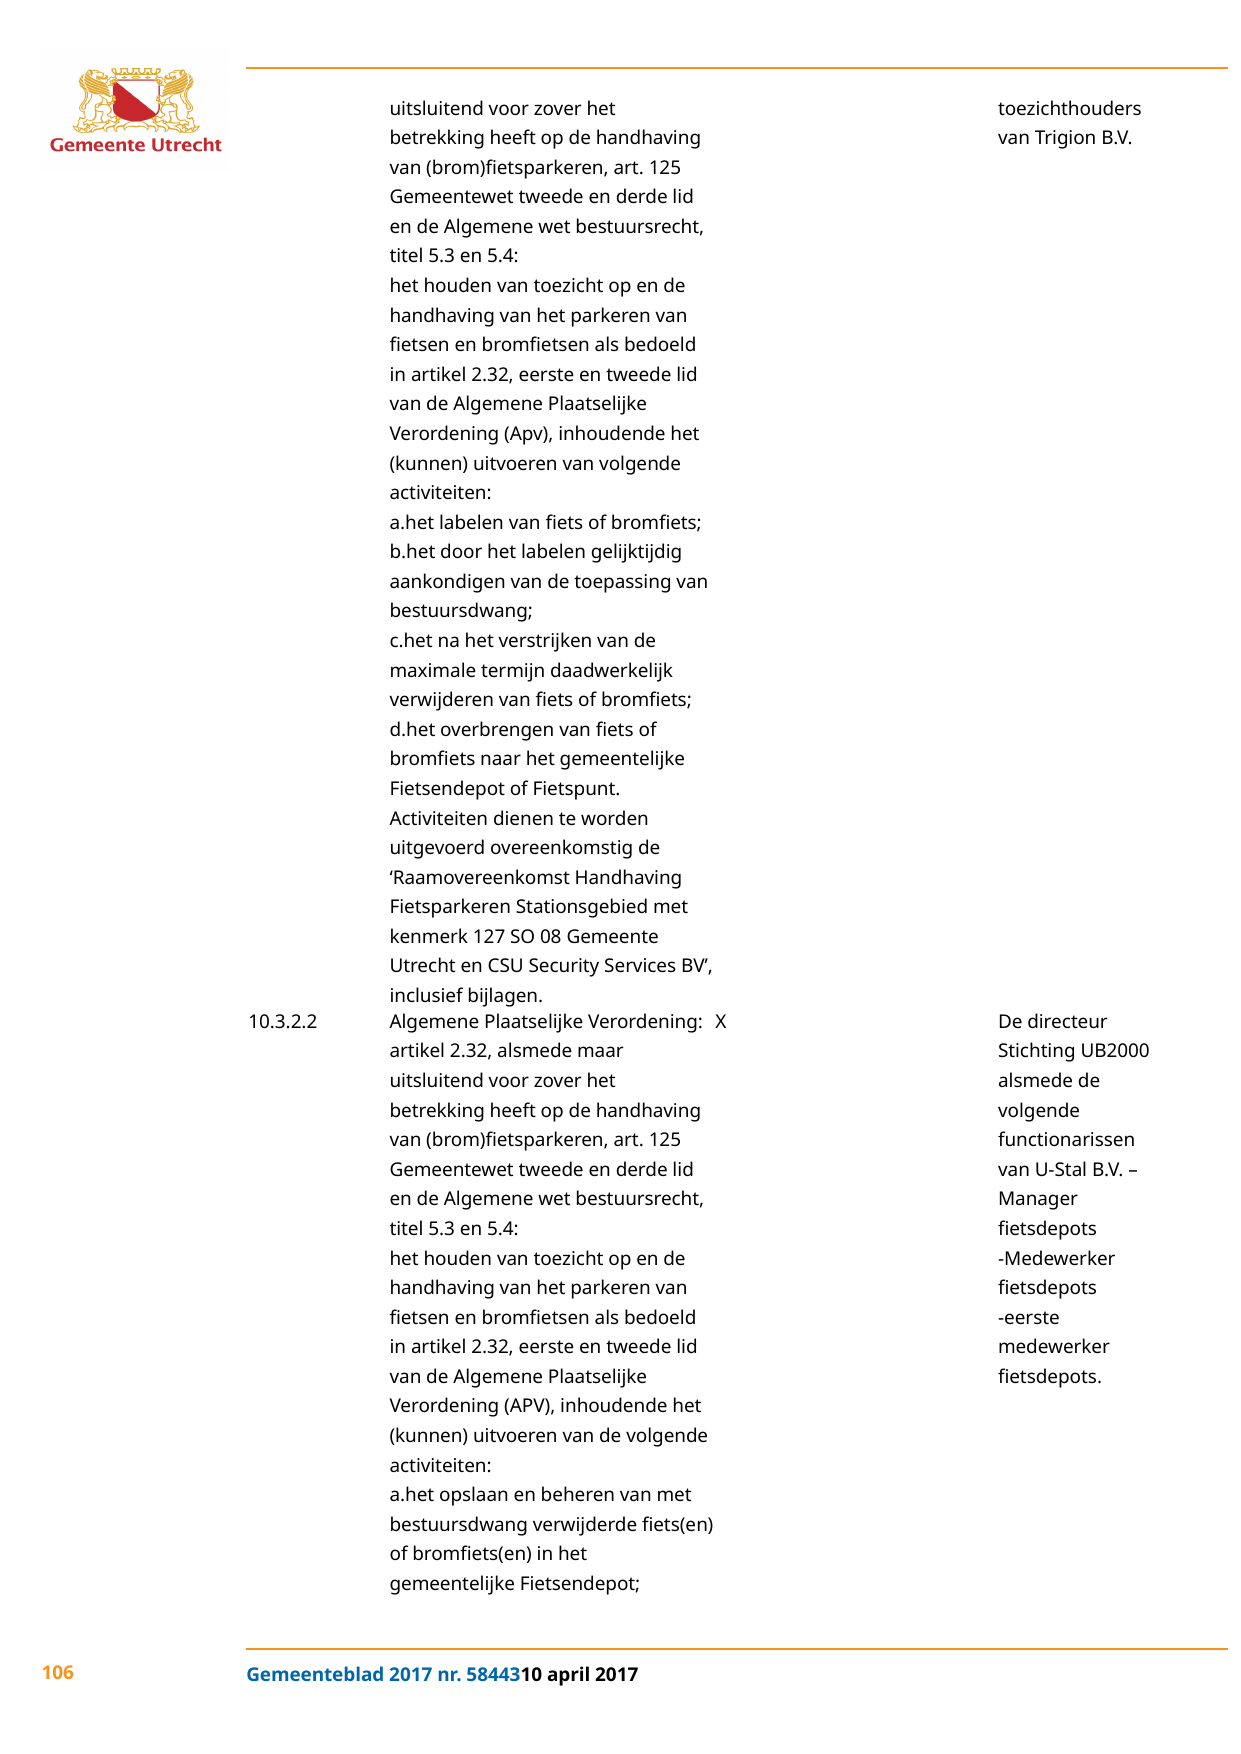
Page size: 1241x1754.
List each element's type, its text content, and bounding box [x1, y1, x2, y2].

table_cell De directeur Stichting UB2000 alsmede de volgende functionarissen van U-Stal B.V. –Manager fietsdepots -Medewerker fietsdepots -eerste medewerker fietsdepots. [998, 1008, 1152, 1596]
table_cell [857, 95, 998, 1008]
table_cell X [715, 1008, 857, 1596]
table_cell Algemene Plaatselijke Verordening: artikel 2.32, alsmede maar uitsluitend voor zover het betrekking heeft op de handhaving van (brom)fietsparkeren, art. 125 Gemeentewet tweede en derde lid en de Algemene wet bestuursrecht, titel 5.3 en 5.4: het houden van toezicht op en de handhaving van het parkeren van fietsen en bromfietsen als bedoeld in artikel 2.32, eerste en tweede lid van de Algemene Plaatselijke Verordening (APV), inhoudende het (kunnen) uitvoeren van de volgende activiteiten: a.het opslaan en beheren van met bestuursdwang verwijderde fiets(en) of bromfiets(en) in het gemeentelijke Fietsendepot; [389, 1008, 715, 1596]
table_cell uitsluitend voor zover het betrekking heeft op de handhaving van (brom)fietsparkeren, art. 125 Gemeentewet tweede en derde lid en de Algemene wet bestuursrecht, titel 5.3 en 5.4: het houden van toezicht op en de handhaving van het parkeren van fietsen en bromfietsen als bedoeld in artikel 2.32, eerste en tweede lid van de Algemene Plaatselijke Verordening (Apv), inhoudende het (kunnen) uitvoeren van volgende activiteiten: a.het labelen van fiets of bromfiets; b.het door het labelen gelijktijdig aankondigen van de toepassing van bestuursdwang; c.het na het verstrijken van de maximale termijn daadwerkelijk verwijderen van fiets of bromfiets; d.het overbrengen van fiets of bromfiets naar het gemeentelijke Fietsendepot of Fietspunt. Activiteiten dienen te worden uitgevoerd overeenkomstig de ‘Raamovereenkomst Handhaving Fietsparkeren Stationsgebied met kenmerk 127 SO 08 Gemeente Utrecht en CSU Security Services BV’, inclusief bijlagen. [389, 95, 715, 1008]
picture [41, 47, 231, 172]
table_cell [248, 95, 389, 1008]
table_cell 10.3.2.2 [248, 1008, 389, 1596]
table_cell [857, 1008, 998, 1596]
table_cell [715, 95, 857, 1008]
table_cell toezichthouders van Trigion B.V. [998, 95, 1152, 1008]
